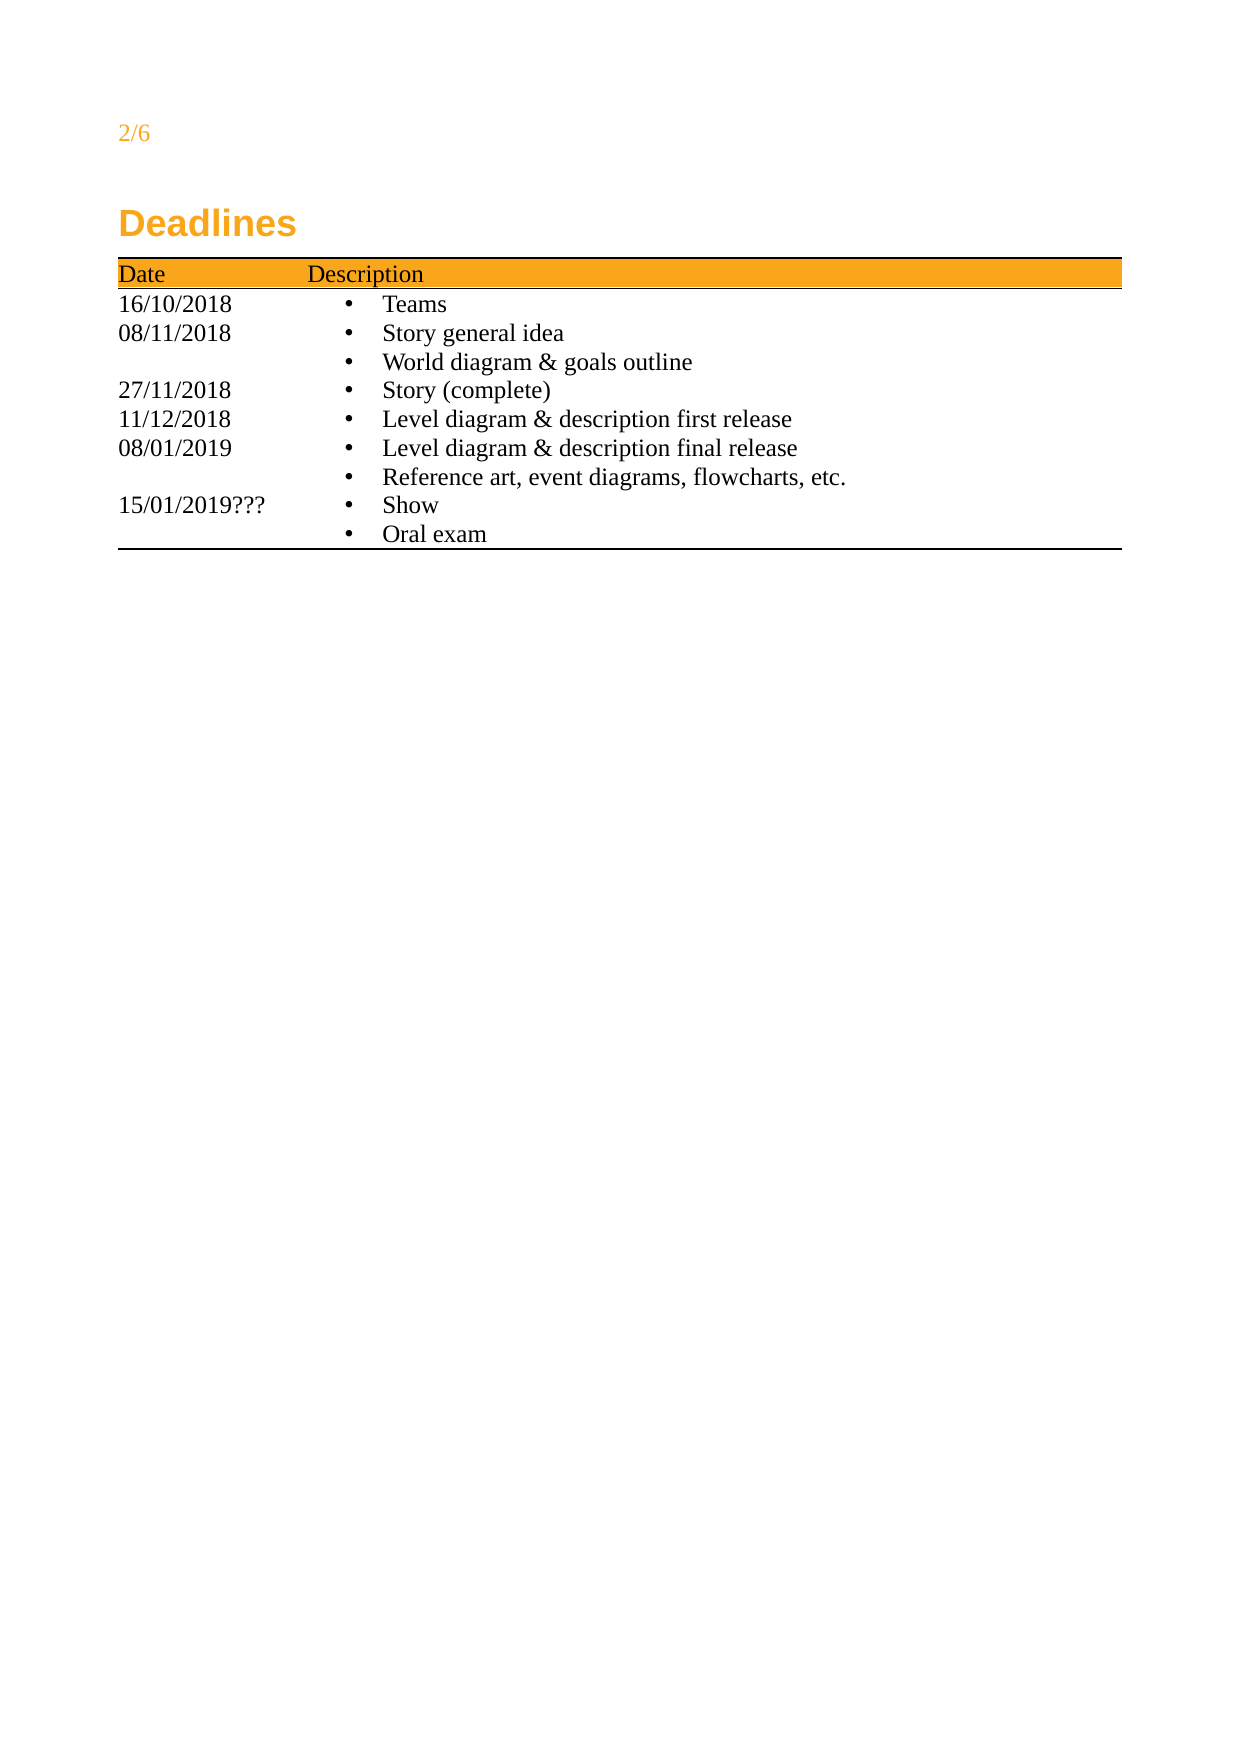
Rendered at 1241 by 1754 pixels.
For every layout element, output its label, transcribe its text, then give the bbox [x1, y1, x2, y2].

table_cell 16/10/2018 [118, 289, 307, 318]
table_cell 08/11/2018 [118, 318, 307, 375]
table_header Date [118, 259, 307, 287]
table_cell 11/12/2018 [118, 404, 307, 433]
table_cell Story general idea World diagram & goals outline [307, 318, 1122, 375]
table_cell Level diagram & description final release Reference art, event diagrams, flowcharts, etc. [307, 433, 1122, 490]
table_cell 27/11/2018 [118, 375, 307, 404]
table_cell Level diagram & description first release [307, 404, 1122, 433]
subtitle Deadlines [118, 201, 1122, 245]
table_cell Show Oral exam [307, 490, 1122, 548]
table_cell Teams [307, 289, 1122, 318]
table_cell 15/01/2019??? [118, 490, 307, 548]
table_header Description [307, 259, 1122, 287]
table_cell Story (complete) [307, 375, 1122, 404]
table_cell 08/01/2019 [118, 433, 307, 490]
